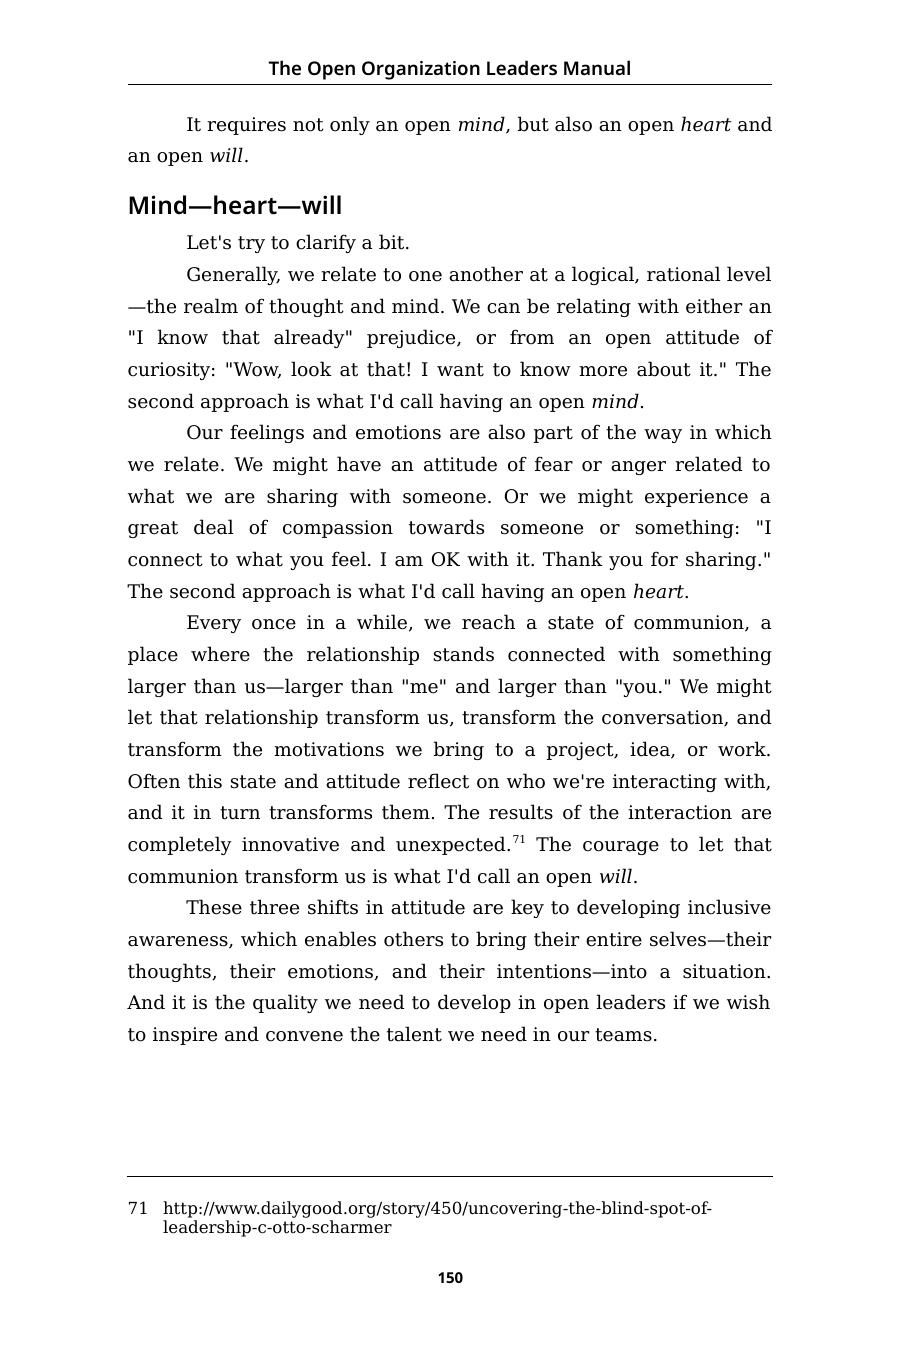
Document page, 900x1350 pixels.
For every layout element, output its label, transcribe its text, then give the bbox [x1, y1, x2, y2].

text Let's try to clarify a bit. [127, 232, 772, 254]
text It requires not only an open mind, but also an open heart and an open will. [127, 114, 772, 167]
text Our feelings and emotions are also part of the way in which we relate. We might have an attitude of fear or anger related to what we are sharing with someone. Or we might experience a great deal of compassion towards someone or something: "I connect to what you feel. I am OK with it. Thank you for sharing." The second approach is what I'd call having an open heart. [127, 422, 772, 603]
text Every once in a while, we reach a state of communion, a place where the relationship stands connected with something larger than us—larger than "me" and larger than "you." We might let that relationship transform us, transform the conversation, and transform the motivations we bring to a project, idea, or work. Often this state and attitude reflect on who we're interacting with, and it in turn transforms them. The results of the interaction are completely innovative and unexpected. The courage to let that communion transform us is what I'd call an open will. [127, 612, 772, 888]
subtitle Mind—heart—will [127, 192, 772, 220]
text These three shifts in attitude are key to developing inclusive awareness, which enables others to bring their entire selves—their thoughts, their emotions, and their intentions—into a situation. And it is the quality we need to develop in open leaders if we wish to inspire and convene the talent we need in our teams. [127, 897, 772, 1046]
text http://www.dailygood.org/story/450/uncovering-the-blind-spot-of-leadership-c-otto-scharmer [127, 1199, 772, 1237]
text Generally, we relate to one another at a logical, rational level—the realm of thought and mind. We can be relating with either an "I know that already" prejudice, or from an open attitude of curiosity: "Wow, look at that! I want to know more about it." The second approach is what I'd call having an open mind. [127, 264, 772, 413]
